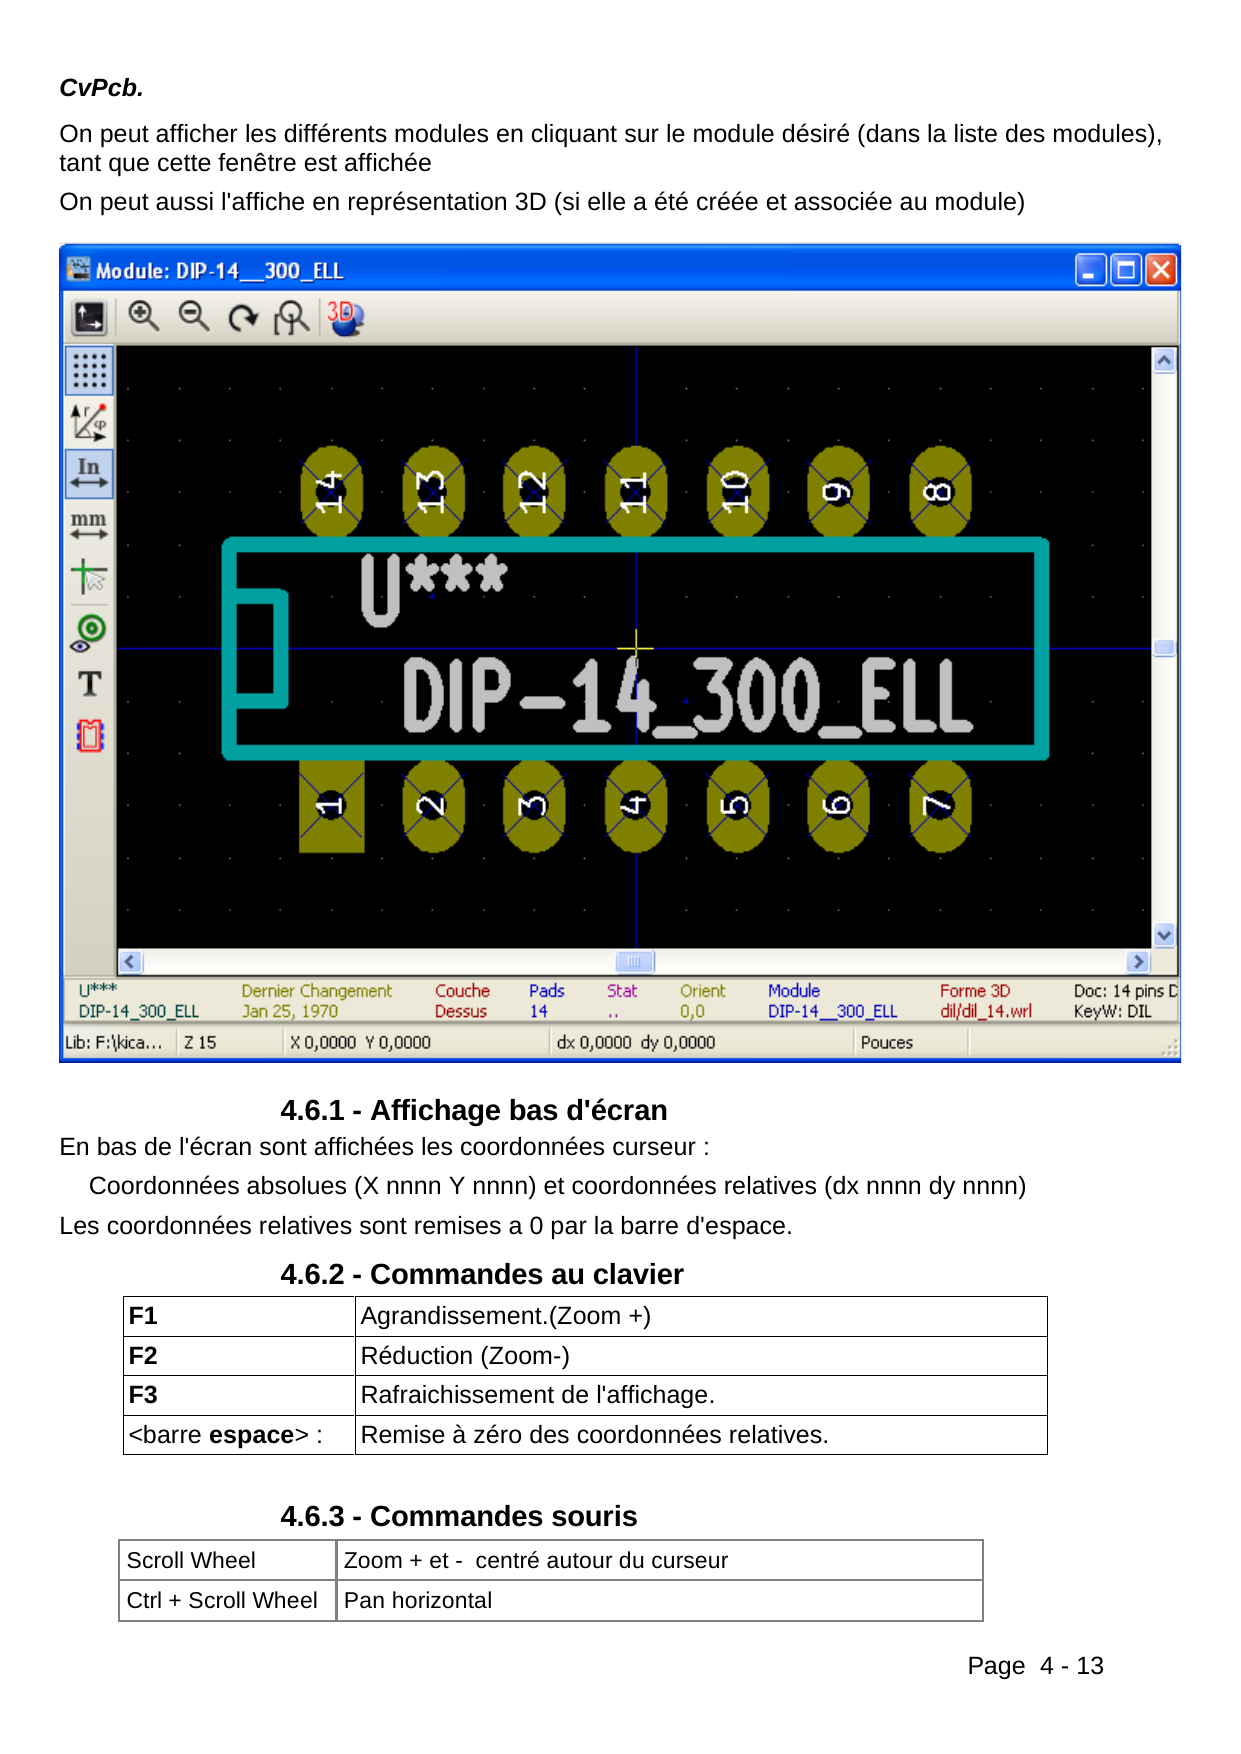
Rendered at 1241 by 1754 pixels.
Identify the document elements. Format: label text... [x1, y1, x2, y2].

table_header Scroll Wheel [120, 1541, 335, 1579]
text En bas de l'écran sont affichées les coordonnées curseur : [59, 1132, 1181, 1160]
table_cell <barre espace> : [124, 1416, 354, 1454]
table_cell Ctrl + Scroll Wheel [120, 1581, 335, 1620]
table_header Agrandissement.(Zoom +) [356, 1297, 1047, 1336]
text On peut aussi l'affiche en représentation 3D (si elle a été créée et associée au module) [59, 188, 1181, 216]
text Les coordonnées relatives sont remises a 0 par la barre d'espace. [59, 1212, 1181, 1240]
subtitle Commandes au clavier [207, 1258, 1181, 1290]
table_cell Pan horizontal [338, 1581, 982, 1620]
table_cell Réduction (Zoom-) [356, 1337, 1047, 1375]
text Coordonnées absolues (X nnnn Y nnnn) et coordonnées relatives (dx nnnn dy nnnn) [89, 1172, 1181, 1200]
table_cell Remise à zéro des coordonnées relatives. [356, 1416, 1047, 1454]
table_cell Rafraichissement de l'affichage. [356, 1376, 1047, 1415]
text On peut afficher les différents modules en cliquant sur le module désiré (dans la liste des modules), tant que cette fenêtre est affichée [59, 120, 1181, 176]
table_cell F3 [124, 1376, 354, 1415]
table_cell F2 [124, 1337, 354, 1375]
table_header F1 [124, 1297, 354, 1336]
subtitle Commandes souris [207, 1500, 1181, 1533]
table_header Zoom + et - centré autour du curseur [338, 1541, 982, 1579]
picture [59, 242, 1182, 1063]
subtitle Affichage bas d'écran [207, 1094, 1181, 1126]
